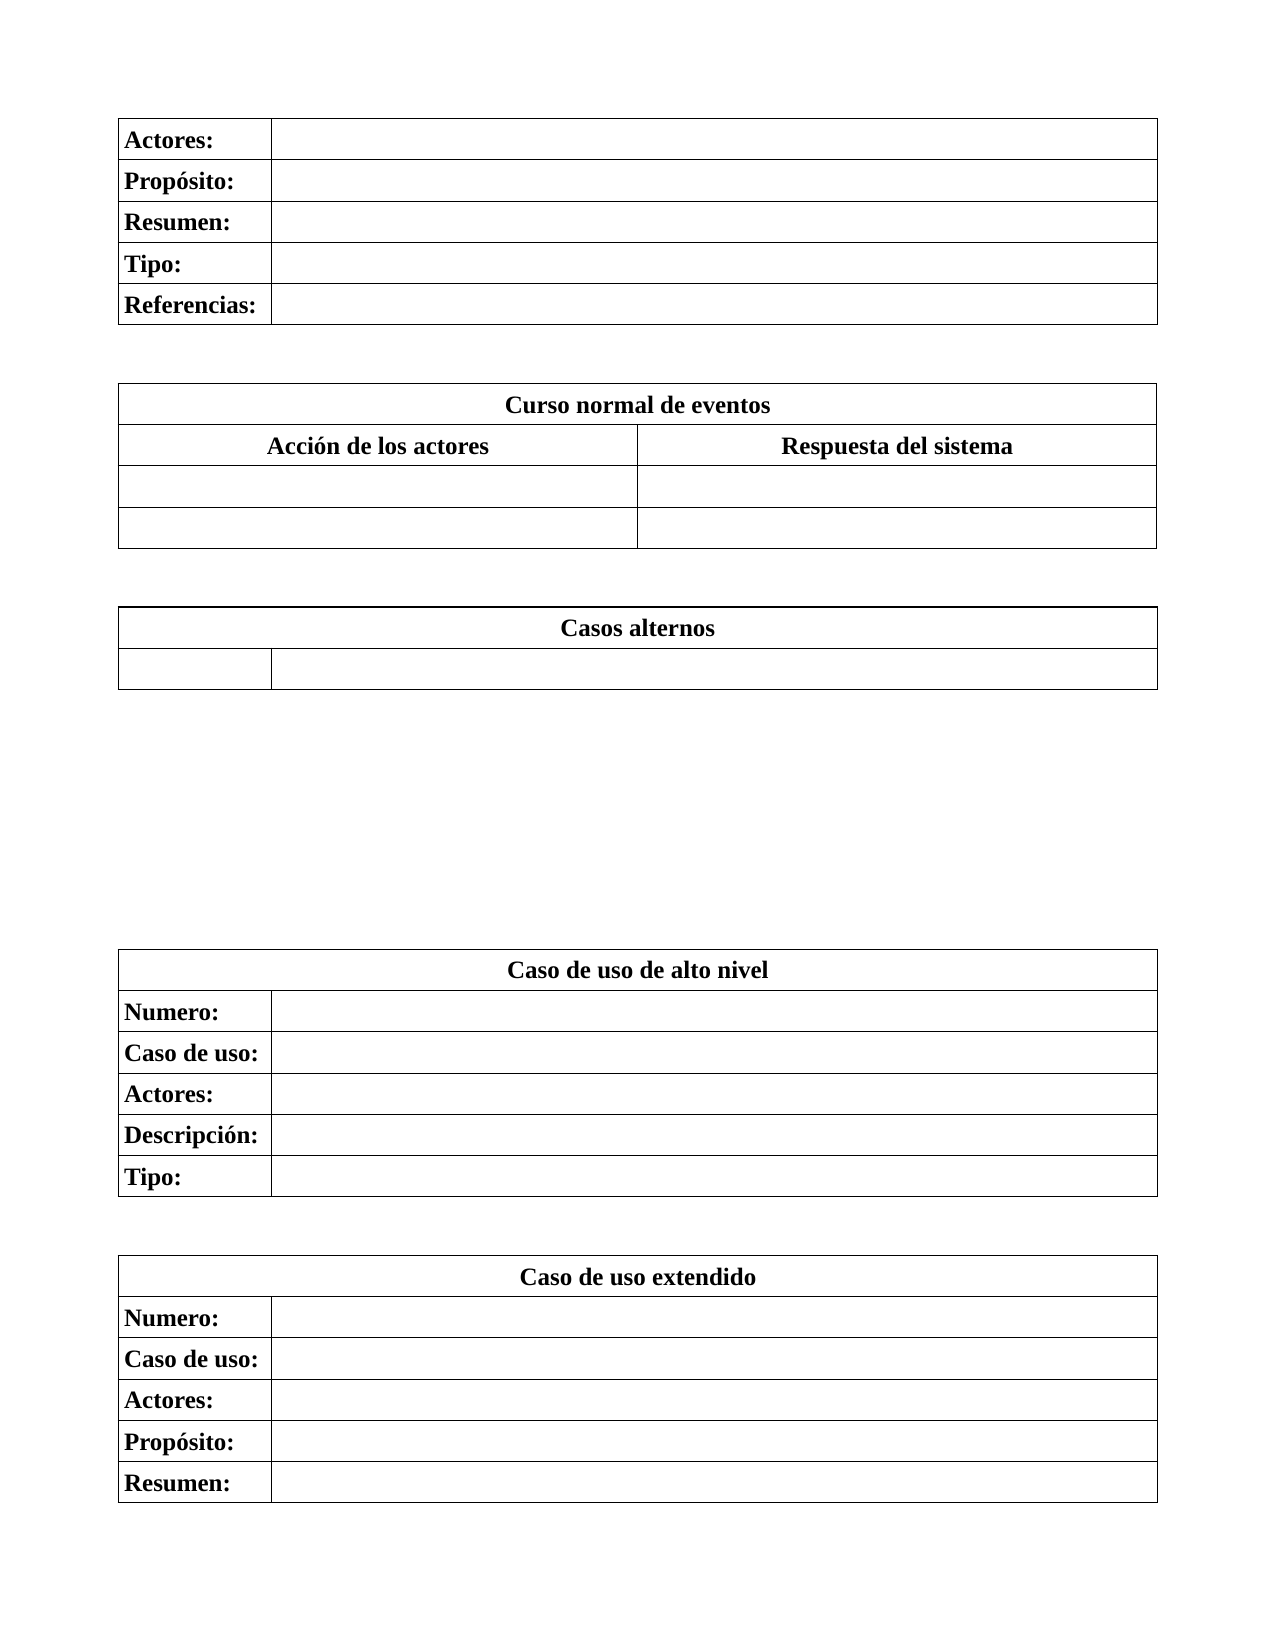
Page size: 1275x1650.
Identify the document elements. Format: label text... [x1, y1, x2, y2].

table_cell Respuesta del sistema [638, 425, 1156, 465]
table_cell Acción de los actores [119, 425, 637, 465]
table_cell [272, 1297, 1157, 1337]
table_cell [272, 1032, 1157, 1072]
table_cell Descripción: [119, 1115, 271, 1155]
table_cell [272, 1338, 1157, 1378]
table_cell Tipo: [119, 1156, 271, 1196]
table_header Curso normal de eventos [119, 384, 1156, 424]
table_cell Tipo: [119, 243, 271, 283]
table_cell Numero: [119, 991, 271, 1031]
table_cell [272, 284, 1157, 324]
table_cell [272, 1115, 1157, 1155]
table_cell [272, 1462, 1157, 1502]
table_cell [119, 649, 271, 689]
table_cell Referencias: [119, 284, 271, 324]
table_cell [272, 202, 1157, 242]
table_cell Propósito: [119, 160, 271, 201]
table_cell [272, 1156, 1157, 1196]
table_cell [272, 1074, 1157, 1114]
table_cell [272, 649, 1157, 689]
table_cell Resumen: [119, 202, 271, 242]
table_cell Propósito: [119, 1421, 271, 1461]
table_cell Caso de uso: [119, 1338, 271, 1378]
table_cell [272, 991, 1157, 1031]
table_cell [272, 243, 1157, 283]
table_cell Resumen: [119, 1462, 271, 1502]
table_cell [272, 1421, 1157, 1461]
table_header Casos alternos [119, 608, 1157, 648]
table_cell [272, 119, 1157, 159]
table_cell Actores: [119, 119, 271, 159]
table_header Caso de uso extendido [119, 1256, 1157, 1296]
table_cell [119, 466, 637, 507]
table_cell Caso de uso: [119, 1032, 271, 1072]
table_cell [119, 508, 637, 548]
table_cell [638, 466, 1156, 507]
table_cell [638, 508, 1156, 548]
table_cell [272, 1380, 1157, 1420]
table_cell Numero: [119, 1297, 271, 1337]
table_cell Actores: [119, 1380, 271, 1420]
table_cell [272, 160, 1157, 201]
table_header Caso de uso de alto nivel [119, 950, 1157, 990]
table_cell Actores: [119, 1074, 271, 1114]
